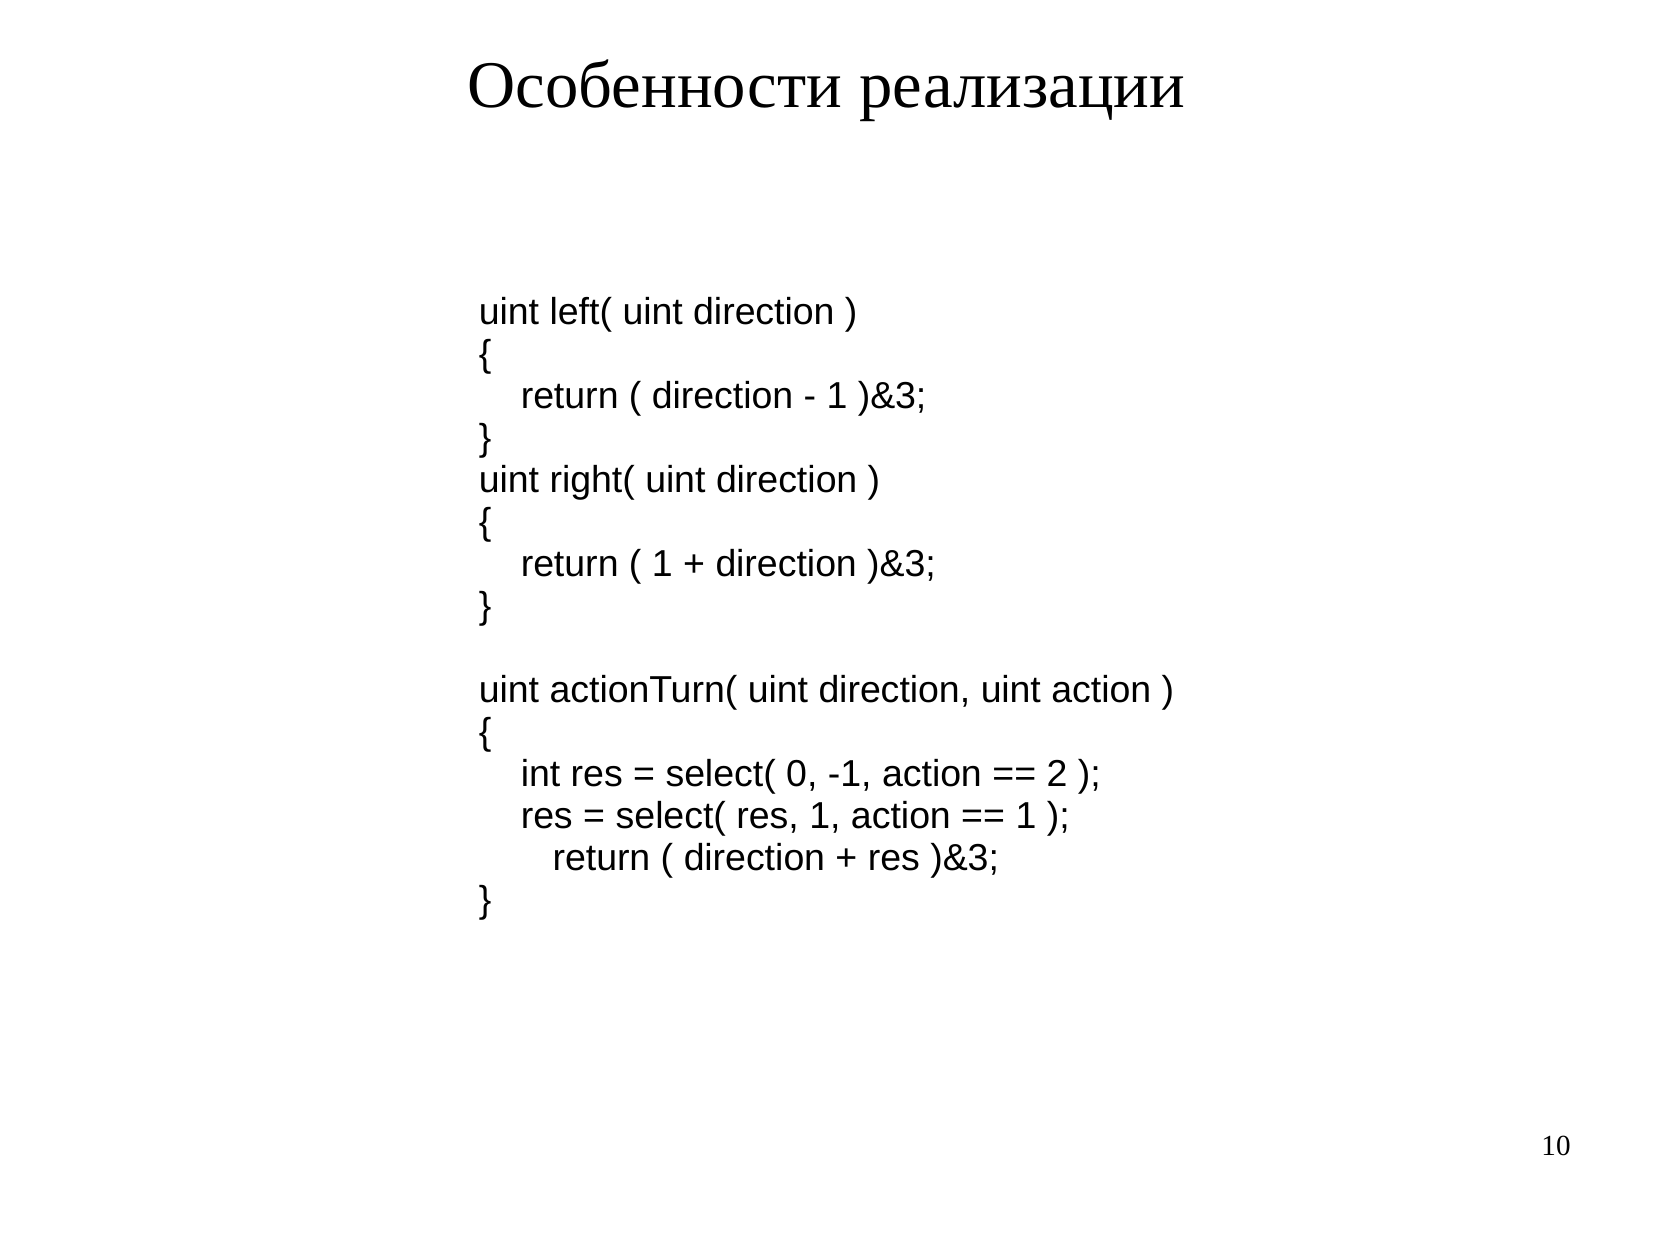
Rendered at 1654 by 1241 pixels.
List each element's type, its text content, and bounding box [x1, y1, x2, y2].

text_box Особенности реализации [452, 41, 1202, 130]
text_box uint left( uint direction ) { return ( direction - 1 )&3; } uint right( uint direction ) { return ( 1 + direction )&3; } uint actionTurn( uint direction, uint action ) { int res = select( 0, -1, action == 2 ); res = select( res, 1, action == 1 ); return ( direction + res )&3; } [464, 283, 1190, 930]
